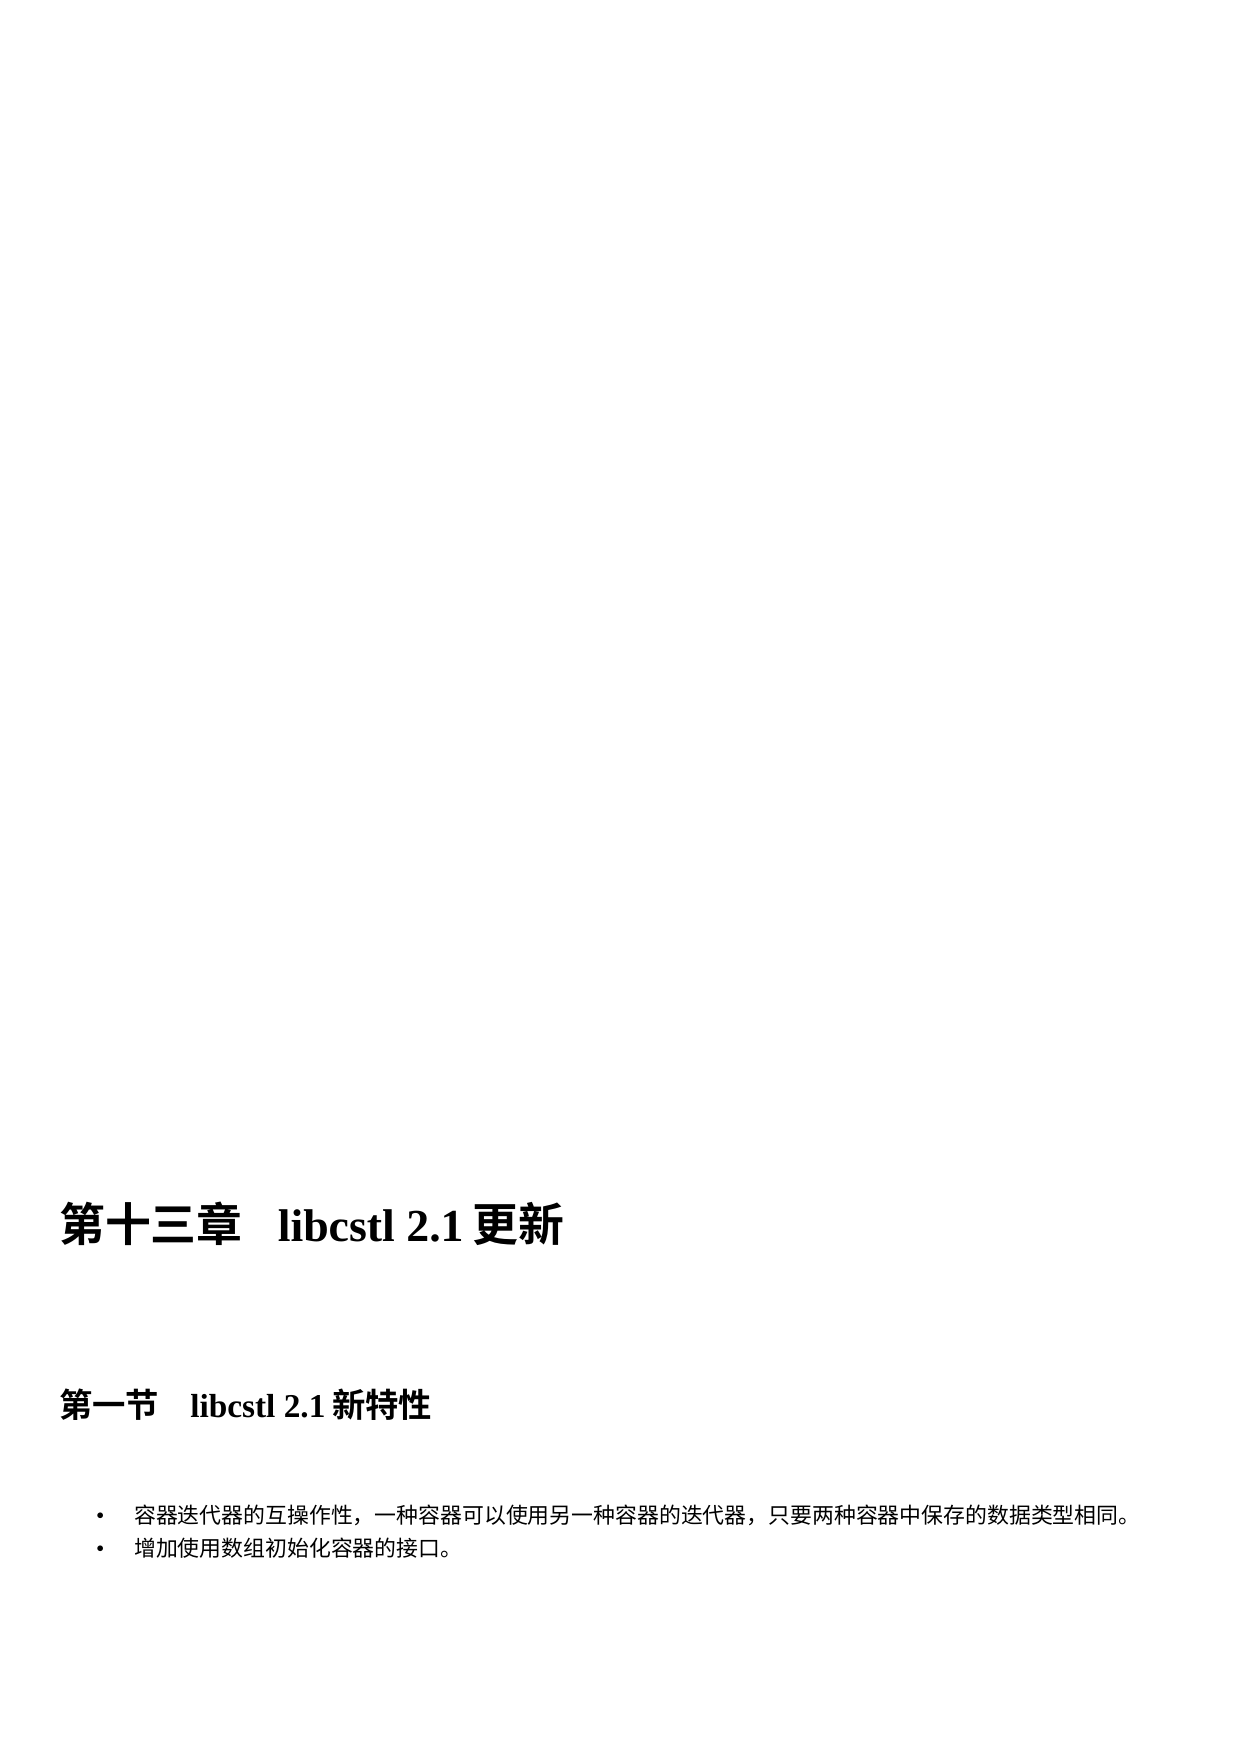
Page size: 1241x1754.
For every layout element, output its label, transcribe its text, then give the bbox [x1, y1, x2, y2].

subtitle libcstl 2.1更新 [59, 1172, 1181, 1270]
list 容器迭代器的互操作性，一种容器可以使用另一种容器的迭代器，只要两种容器中保存的数据类型相同。 [96, 1498, 1181, 1530]
subtitle libcstl 2.1新特性 [59, 1371, 1181, 1436]
list 增加使用数组初始化容器的接口。 [96, 1530, 1181, 1563]
